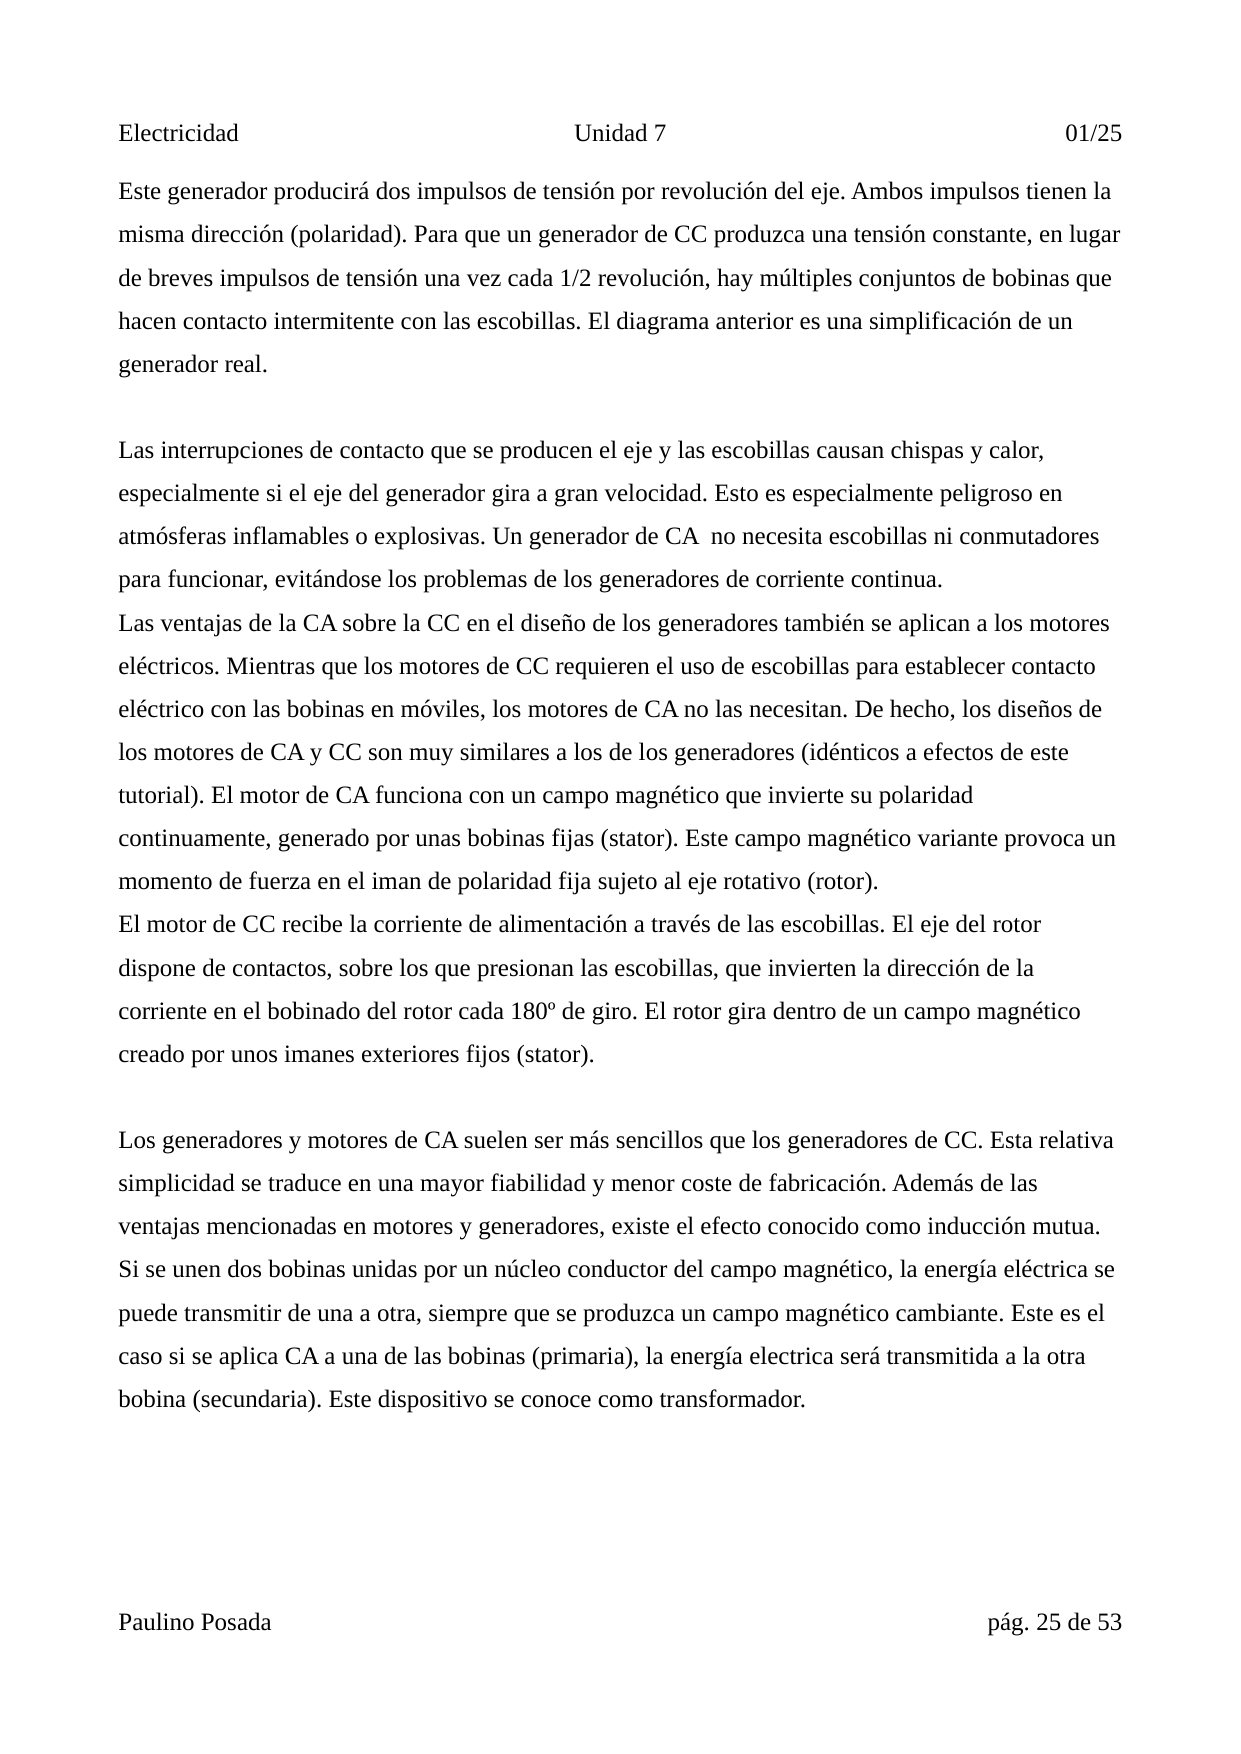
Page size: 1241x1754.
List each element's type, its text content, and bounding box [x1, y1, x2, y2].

text Los generadores y motores de CA suelen ser más sencillos que los generadores de CC. Esta relativa simplicidad se traduce en una mayor fiabilidad y menor coste de fabricación. Además de las ventajas mencionadas en motores y generadores, existe el efecto conocido como inducción mutua. Si se unen dos bobinas unidas por un núcleo conductor del campo magnético, la energía eléctrica se puede transmitir de una a otra, siempre que se produzca un campo magnético cambiante. Este es el caso si se aplica CA a una de las bobinas (primaria), la energía electrica será transmitida a la otra bobina (secundaria). Este dispositivo se conoce como transformador. [118, 1125, 1122, 1413]
text Las interrupciones de contacto que se producen el eje y las escobillas causan chispas y calor, especialmente si el eje del generador gira a gran velocidad. Esto es especialmente peligroso en atmósferas inflamables o explosivas. Un generador de CA no necesita escobillas ni conmutadores para funcionar, evitándose los problemas de los generadores de corriente continua. [118, 435, 1122, 593]
text Este generador producirá dos impulsos de tensión por revolución del eje. Ambos impulsos tienen la misma dirección (polaridad). Para que un generador de CC produzca una tensión constante, en lugar de breves impulsos de tensión una vez cada 1/2 revolución, hay múltiples conjuntos de bobinas que hacen contacto intermitente con las escobillas. El diagrama anterior es una simplificación de un generador real. [118, 176, 1122, 378]
text El motor de CC recibe la corriente de alimentación a través de las escobillas. El eje del rotor dispone de contactos, sobre los que presionan las escobillas, que invierten la dirección de la corriente en el bobinado del rotor cada 180º de giro. El rotor gira dentro de un campo magnético creado por unos imanes exteriores fijos (stator). [118, 909, 1122, 1068]
text Las ventajas de la CA sobre la CC en el diseño de los generadores también se aplican a los motores eléctricos. Mientras que los motores de CC requieren el uso de escobillas para establecer contacto eléctrico con las bobinas en móviles, los motores de CA no las necesitan. De hecho, los diseños de los motores de CA y CC son muy similares a los de los generadores (idénticos a efectos de este tutorial). El motor de CA funciona con un campo magnético que invierte su polaridad continuamente, generado por unas bobinas fijas (stator). Este campo magnético variante provoca un momento de fuerza en el iman de polaridad fija sujeto al eje rotativo (rotor). [118, 608, 1122, 895]
